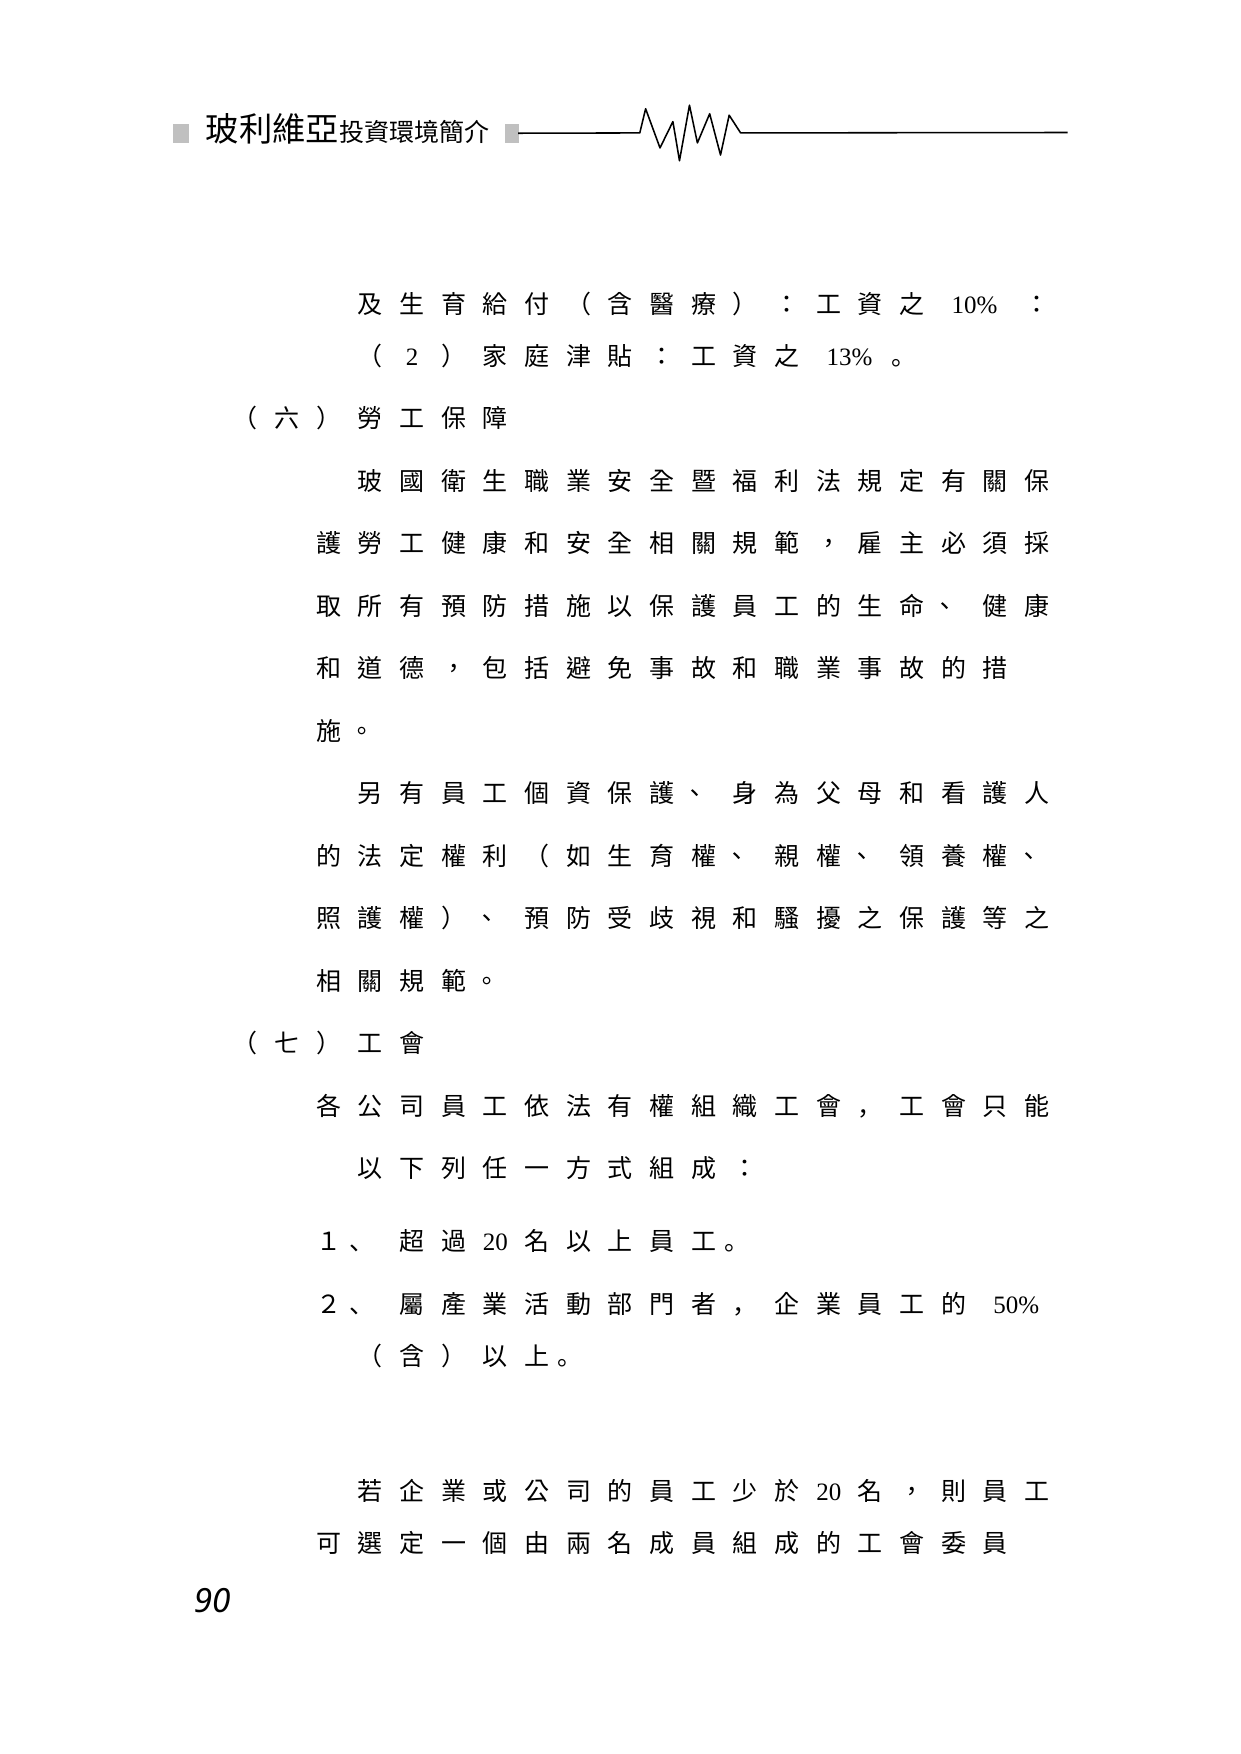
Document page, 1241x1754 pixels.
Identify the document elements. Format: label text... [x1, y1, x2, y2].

text 及生育給付（含醫療）：工資之10%：（2）家庭津貼：工資之13%。 [330, 250, 1058, 375]
text １、超過20名以上員工。 [281, 1188, 1058, 1250]
text 玻國衛生職業安全暨福利法規定有關保護勞工健康和安全相關規範，雇主必須採取所有預防措施以保護員工的生命、健康和道德，包括避免事故和職業事故的措施。 [281, 438, 1058, 750]
text 另有員工個資保護、身為父母和看護人的法定權利（如生育權、親權、領養權、照護權）、預防受歧視和騷擾之保護等之相關規範。 [281, 750, 1058, 1000]
text （六）勞工保障 [207, 375, 1058, 438]
text ２、屬產業活動部門者，企業員工的50%（含）以上。 [281, 1250, 1058, 1375]
text （七）工會 [207, 1000, 1058, 1063]
text 若企業或公司的員工少於20名，則員工可選定一個由兩名成員組成的工會委員 [281, 1438, 1058, 1563]
text 各公司員工依法有權組織工會，工會只能以下列任一方式組成： [281, 1063, 1058, 1188]
